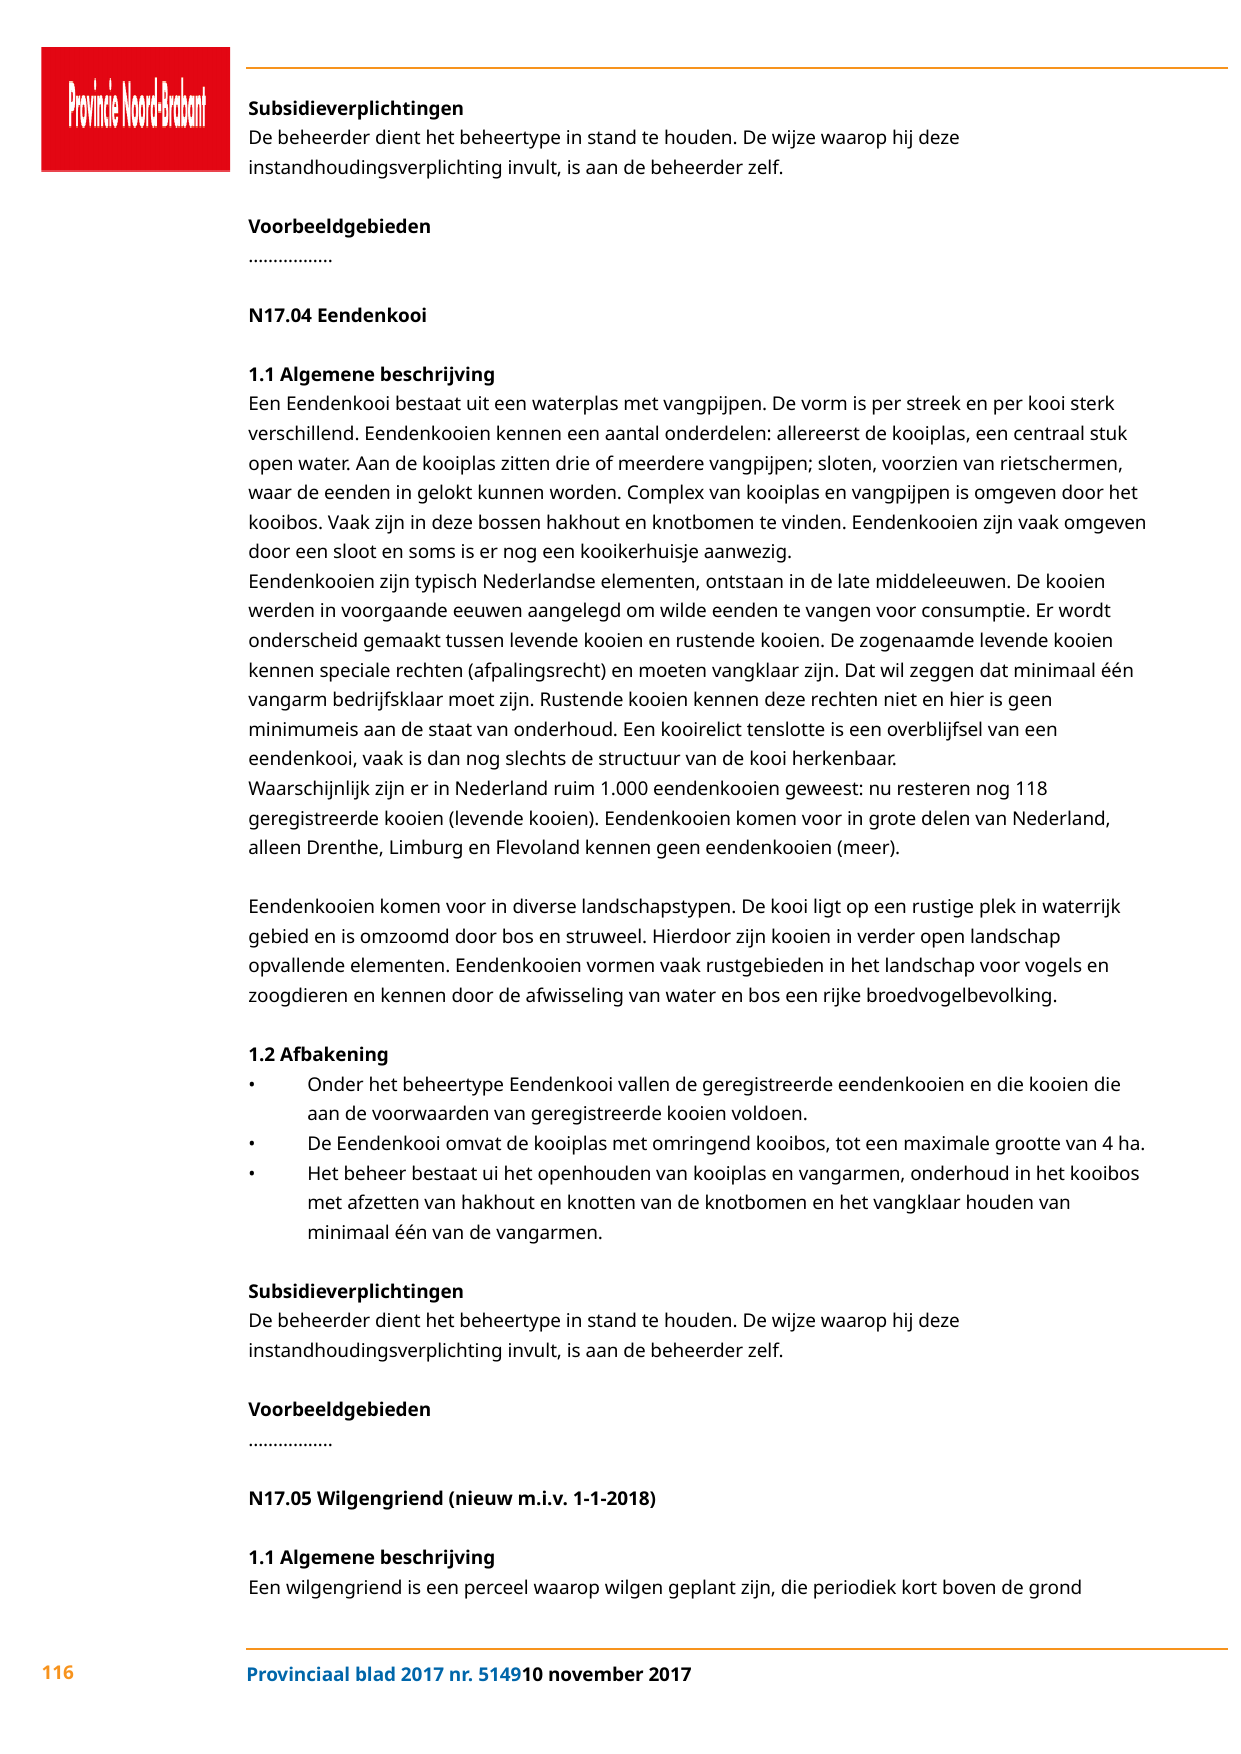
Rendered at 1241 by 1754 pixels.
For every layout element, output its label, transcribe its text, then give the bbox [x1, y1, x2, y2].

picture [41, 47, 231, 172]
text …………….. [248, 1426, 1152, 1452]
text …………….. [248, 243, 1152, 268]
list Onder het beheertype Eendenkooi vallen de geregistreerde eendenkooien en die kooien die aan de voorwaarden van geregistreerde kooien voldoen. [248, 1071, 1152, 1126]
text De beheerder dient het beheertype in stand te houden. De wijze waarop hij deze instandhoudingsverplichting invult, is aan de beheerder zelf. [248, 1308, 1152, 1363]
text 1.2 Afbakening [248, 1041, 1152, 1067]
text 1.1 Algemene beschrijving [248, 361, 1152, 387]
text Een Eendenkooi bestaat uit een waterplas met vangpijpen. De vorm is per streek en per kooi sterk verschillend. Eendenkooien kennen een aantal onderdelen: allereerst de kooiplas, een centraal stuk open water. Aan de kooiplas zitten drie of meerdere vangpijpen; sloten, voorzien van rietschermen, waar de eenden in gelokt kunnen worden. Complex van kooiplas en vangpijpen is omgeven door het kooibos. Vaak zijn in deze bossen hakhout en knotbomen te vinden. Eendenkooien zijn vaak omgeven door een sloot en soms is er nog een kooikerhuisje aanwezig. [248, 391, 1152, 564]
text Voorbeeldgebieden [248, 213, 1152, 239]
text Eendenkooien zijn typisch Nederlandse elementen, ontstaan in de late middeleeuwen. De kooien werden in voorgaande eeuwen aangelegd om wilde eenden te vangen voor consumptie. Er wordt onderscheid gemaakt tussen levende kooien en rustende kooien. De zogenaamde levende kooien kennen speciale rechten (afpalingsrecht) en moeten vangklaar zijn. Dat wil zeggen dat minimaal één vangarm bedrijfsklaar moet zijn. Rustende kooien kennen deze rechten niet en hier is geen minimumeis aan de staat van onderhoud. Een kooirelict tenslotte is een overblijfsel van een eendenkooi, vaak is dan nog slechts de structuur van de kooi herkenbaar. [248, 568, 1152, 771]
text De beheerder dient het beheertype in stand te houden. De wijze waarop hij deze instandhoudingsverplichting invult, is aan de beheerder zelf. [248, 124, 1152, 180]
text Subsidieverplichtingen [248, 95, 1152, 121]
text N17.04 Eendenkooi [248, 302, 1152, 328]
text Eendenkooien komen voor in diverse landschapstypen. De kooi ligt op een rustige plek in waterrijk gebied en is omzoomd door bos en struweel. Hierdoor zijn kooien in verder open landschap opvallende elementen. Eendenkooien vormen vaak rustgebieden in het landschap voor vogels en zoogdieren en kennen door de afwisseling van water en bos een rijke broedvogelbevolking. [248, 893, 1152, 1008]
list Het beheer bestaat ui het openhouden van kooiplas en vangarmen, onderhoud in het kooibos met afzetten van hakhout en knotten van de knotbomen en het vangklaar houden van minimaal één van de vangarmen. [248, 1160, 1152, 1245]
text Waarschijnlijk zijn er in Nederland ruim 1.000 eendenkooien geweest: nu resteren nog 118 geregistreerde kooien (levende kooien). Eendenkooien komen voor in grote delen van Nederland, alleen Drenthe, Limburg en Flevoland kennen geen eendenkooien (meer). [248, 775, 1152, 860]
text Een wilgengriend is een perceel waarop wilgen geplant zijn, die periodiek kort boven de grond [248, 1574, 1152, 1600]
text Subsidieverplichtingen [248, 1278, 1152, 1304]
text N17.05 Wilgengriend (nieuw m.i.v. 1-1-2018) [248, 1485, 1152, 1511]
text 1.1 Algemene beschrijving [248, 1544, 1152, 1570]
list De Eendenkooi omvat de kooiplas met omringend kooibos, tot een maximale grootte van 4 ha. [248, 1130, 1152, 1156]
text Voorbeeldgebieden [248, 1396, 1152, 1422]
